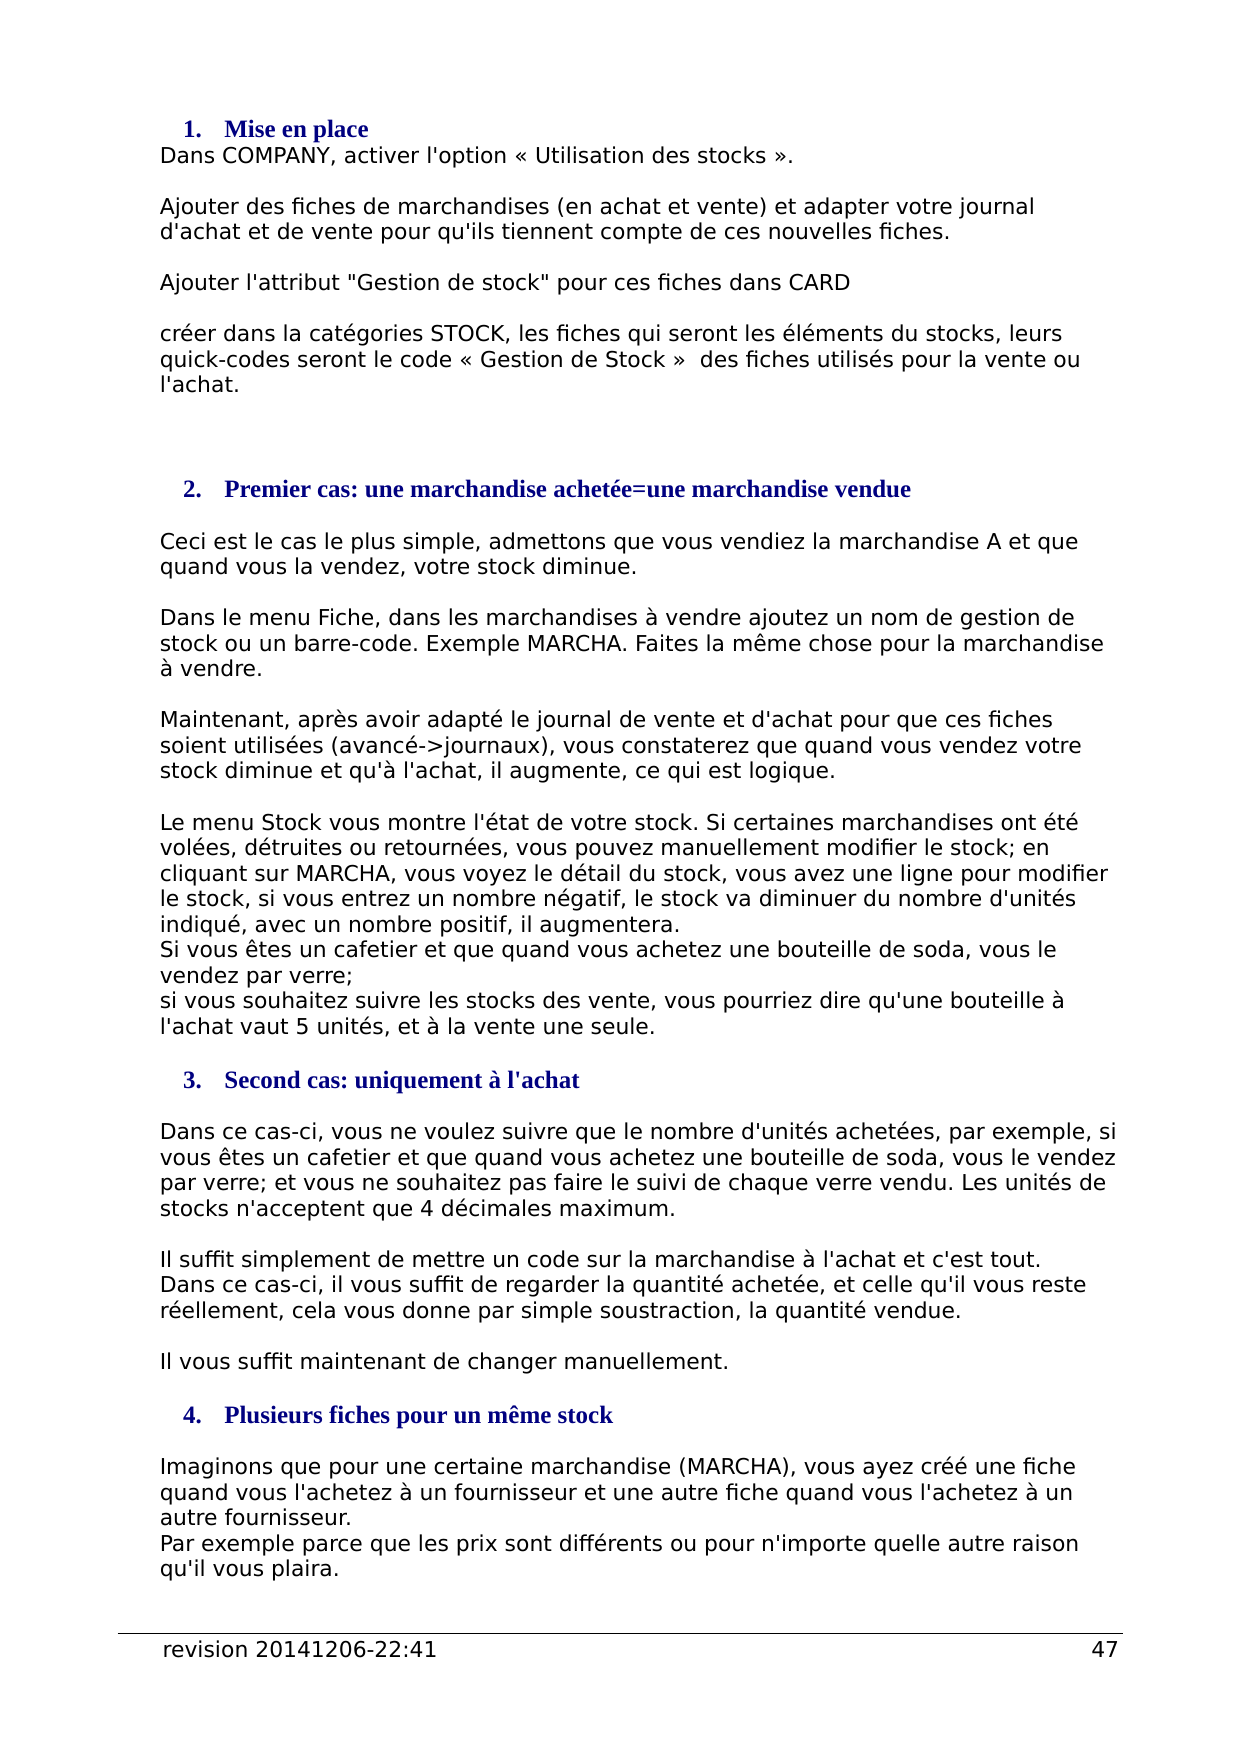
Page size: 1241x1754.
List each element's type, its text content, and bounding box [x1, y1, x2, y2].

subtitle Premier cas: une marchandise achetée=une marchandise vendue [177, 474, 1123, 503]
text Ceci est le cas le plus simple, admettons que vous vendiez la marchandise A et que quand vous la vendez, votre stock diminue. [159, 529, 1123, 580]
text Dans COMPANY, activer l'option « Utilisation des stocks ». [159, 143, 1123, 168]
text créer dans la catégories STOCK, les fiches qui seront les éléments du stocks, leurs quick-codes seront le code « Gestion de Stock » des fiches utilisés pour la vente ou l'achat. [159, 321, 1123, 398]
text Ajouter des fiches de marchandises (en achat et vente) et adapter votre journal d'achat et de vente pour qu'ils tiennent compte de ces nouvelles fiches. [159, 194, 1123, 245]
text si vous souhaitez suivre les stocks des vente, vous pourriez dire qu'une bouteille à l'achat vaut 5 unités, et à la vente une seule. [159, 988, 1123, 1039]
text Dans le menu Fiche, dans les marchandises à vendre ajoutez un nom de gestion de stock ou un barre-code. Exemple MARCHA. Faites la même chose pour la marchandise à vendre. [159, 605, 1123, 682]
text Ajouter l'attribut "Gestion de stock" pour ces fiches dans CARD [159, 270, 1123, 296]
text Si vous êtes un cafetier et que quand vous achetez une bouteille de soda, vous le vendez par verre; [159, 937, 1123, 988]
text Il vous suffit maintenant de changer manuellement. [159, 1349, 1123, 1374]
text Il suffit simplement de mettre un code sur la marchandise à l'achat et c'est tout. [159, 1247, 1123, 1272]
text Dans ce cas-ci, vous ne voulez suivre que le nombre d'unités achetées, par exemple, si vous êtes un cafetier et que quand vous achetez une bouteille de soda, vous le vendez par verre; et vous ne souhaitez pas faire le suivi de chaque verre vendu. Les unités de stocks n'acceptent que 4 décimales maximum. [159, 1119, 1123, 1221]
subtitle Second cas: uniquement à l'achat [177, 1065, 1123, 1093]
text Maintenant, après avoir adapté le journal de vente et d'achat pour que ces fiches soient utilisées (avancé->journaux), vous constaterez que quand vous vendez votre stock diminue et qu'à l'achat, il augmente, ce qui est logique. [159, 707, 1123, 784]
text Imaginons que pour une certaine marchandise (MARCHA), vous ayez créé une fiche quand vous l'achetez à un fournisseur et une autre fiche quand vous l'achetez à un autre fournisseur. [159, 1454, 1123, 1531]
subtitle Mise en place [177, 114, 1123, 143]
text Par exemple parce que les prix sont différents ou pour n'importe quelle autre raison qu'il vous plaira. [159, 1531, 1123, 1582]
subtitle Plusieurs fiches pour un même stock [177, 1400, 1123, 1428]
text Dans ce cas-ci, il vous suffit de regarder la quantité achetée, et celle qu'il vous reste réellement, cela vous donne par simple soustraction, la quantité vendue. [159, 1272, 1123, 1323]
text Le menu Stock vous montre l'état de votre stock. Si certaines marchandises ont été volées, détruites ou retournées, vous pouvez manuellement modifier le stock; en cliquant sur MARCHA, vous voyez le détail du stock, vous avez une ligne pour modifier le stock, si vous entrez un nombre négatif, le stock va diminuer du nombre d'unités indiqué, avec un nombre positif, il augmentera. [159, 809, 1123, 937]
